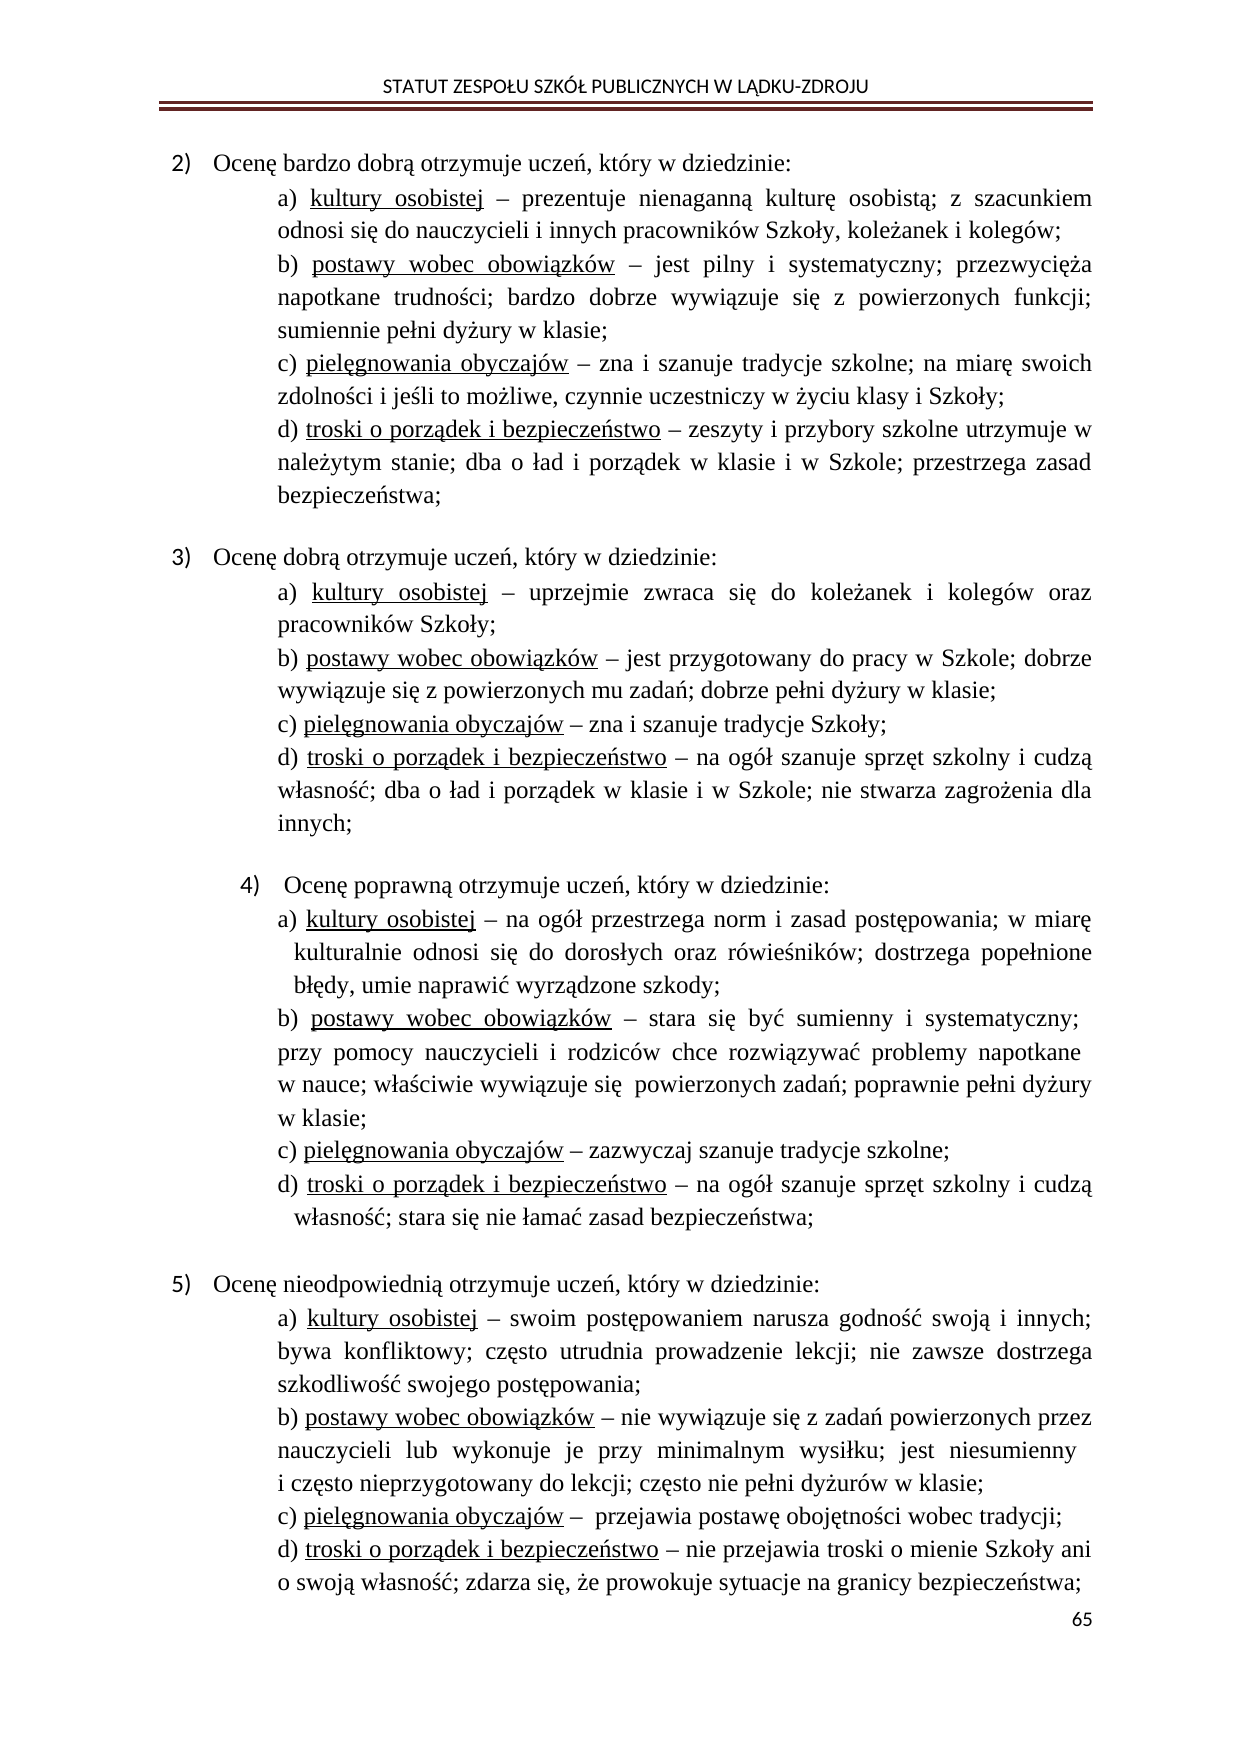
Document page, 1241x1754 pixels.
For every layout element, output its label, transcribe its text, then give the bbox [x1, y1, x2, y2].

list Ocenę poprawną otrzymuje uczeń, który w dziedzinie: [240, 869, 1093, 900]
list b) postawy wobec obowiązków – jest przygotowany do pracy w Szkole; dobrze wywiązuje się z powierzonych mu zadań; dobrze pełni dyżury w klasie; [277, 643, 1093, 704]
list b) postawy wobec obowiązków – nie wywiązuje się z zadań powierzonych przez nauczycieli lub wykonuje je przy minimalnym wysiłku; jest niesumienny i często nieprzygotowany do lekcji; często nie pełni dyżurów w klasie; [277, 1402, 1093, 1497]
list a) kultury osobistej – na ogół przestrzega norm i zasad postępowania; w miarę kulturalnie odnosi się do dorosłych oraz rówieśników; dostrzega popełnione błędy, umie naprawić wyrządzone szkody; [277, 904, 1093, 999]
list d) troski o porządek i bezpieczeństwo – zeszyty i przybory szkolne utrzymuje w należytym stanie; dba o ład i porządek w klasie i w Szkole; przestrzega zasad bezpieczeństwa; [277, 414, 1093, 508]
list c) pielęgnowania obyczajów – zna i szanuje tradycje szkolne; na miarę swoich zdolności i jeśli to możliwe, czynnie uczestniczy w życiu klasy i Szkoły; [277, 348, 1093, 409]
list Ocenę dobrą otrzymuje uczeń, który w dziedzinie: [171, 542, 1093, 572]
list c) pielęgnowania obyczajów – zna i szanuje tradycje Szkoły; [277, 709, 1093, 737]
list d) troski o porządek i bezpieczeństwo – na ogół szanuje sprzęt szkolny i cudzą własność; stara się nie łamać zasad bezpieczeństwa; [277, 1169, 1093, 1230]
list a) kultury osobistej – prezentuje nienaganną kulturę osobistą; z szacunkiem odnosi się do nauczycieli i innych pracowników Szkoły, koleżanek i kolegów; [277, 183, 1093, 244]
list a) kultury osobistej – uprzejmie zwraca się do koleżanek i kolegów oraz pracowników Szkoły; [277, 577, 1093, 638]
list d) troski o porządek i bezpieczeństwo – nie przejawia troski o mienie Szkoły ani o swoją własność; zdarza się, że prowokuje sytuacje na granicy bezpieczeństwa; [277, 1534, 1093, 1596]
list b) postawy wobec obowiązków – stara się być sumienny i systematyczny; przy pomocy nauczycieli i rodziców chce rozwiązywać problemy napotkane w nauce; właściwie wywiązuje się powierzonych zadań; poprawnie pełni dyżury w klasie; [277, 1003, 1093, 1131]
list c) pielęgnowania obyczajów – przejawia postawę obojętności wobec tradycji; [277, 1501, 1093, 1529]
list c) pielęgnowania obyczajów – zazwyczaj szanuje tradycje szkolne; [277, 1136, 1093, 1164]
list a) kultury osobistej – swoim postępowaniem narusza godność swoją i innych; bywa konfliktowy; często utrudnia prowadzenie lekcji; nie zawsze dostrzega szkodliwość swojego postępowania; [277, 1303, 1093, 1397]
list d) troski o porządek i bezpieczeństwo – na ogół szanuje sprzęt szkolny i cudzą własność; dba o ład i porządek w klasie i w Szkole; nie stwarza zagrożenia dla innych; [277, 742, 1093, 836]
list Ocenę bardzo dobrą otrzymuje uczeń, który w dziedzinie: [171, 148, 1093, 178]
list b) postawy wobec obowiązków – jest pilny i systematyczny; przezwycięża napotkane trudności; bardzo dobrze wywiązuje się z powierzonych funkcji; sumiennie pełni dyżury w klasie; [277, 249, 1093, 343]
list Ocenę nieodpowiednią otrzymuje uczeń, który w dziedzinie: [171, 1268, 1093, 1298]
